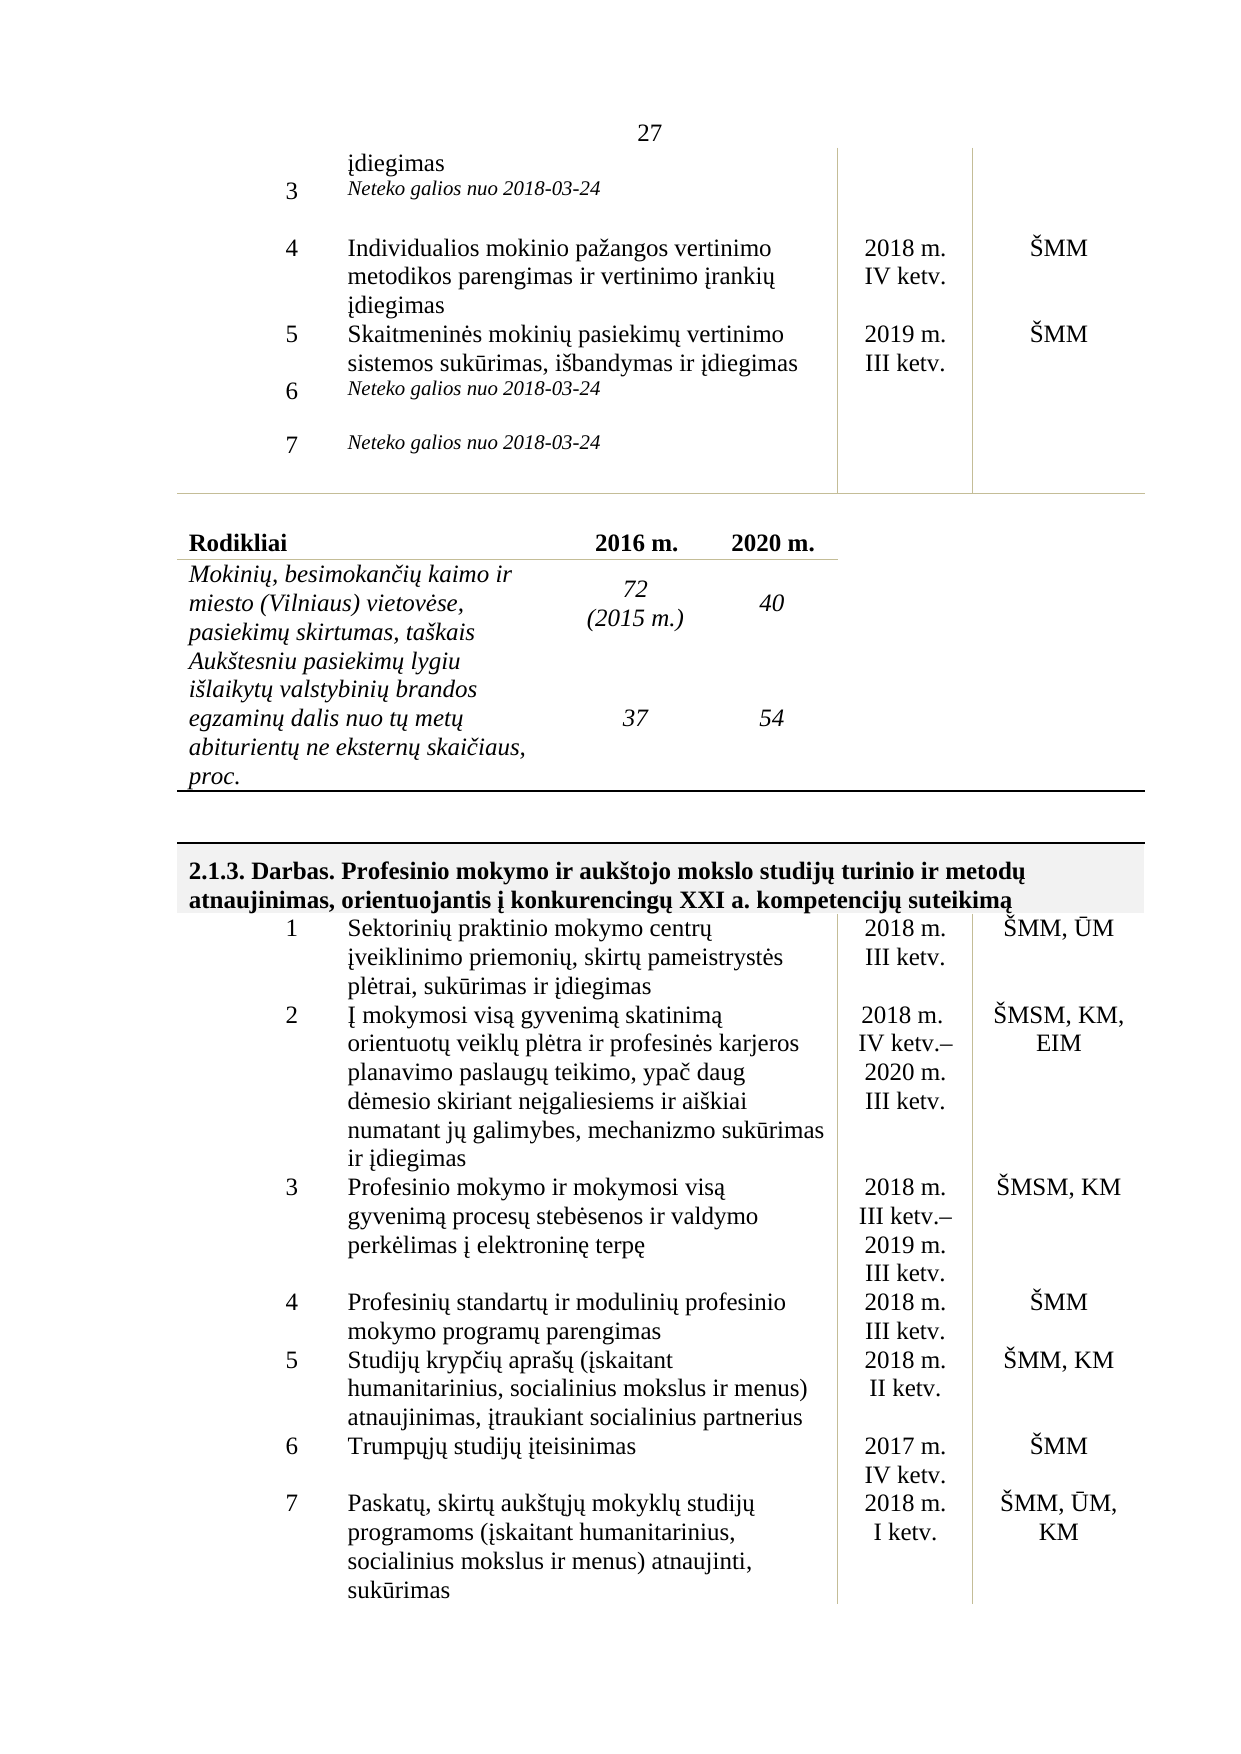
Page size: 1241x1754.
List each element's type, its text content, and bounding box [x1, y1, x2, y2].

table_cell [838, 494, 973, 526]
table_cell 2018 m. III ketv. [838, 1287, 972, 1345]
table_cell [177, 376, 247, 430]
table_cell [247, 792, 336, 842]
table_cell [973, 494, 1144, 526]
table_cell Sektorinių praktinio mokymo centrų įveiklinimo priemonių, skirtų pameistrystės plėtrai, sukūrimas ir įdiegimas [336, 914, 837, 1000]
table_cell ŠMM [973, 1431, 1144, 1488]
table_cell Skaitmeninės mokinių pasiekimų vertinimo sistemos sukūrimas, išbandymas ir įdiegimas [336, 319, 837, 376]
table_cell ŠMM [973, 1287, 1144, 1345]
table_cell [336, 792, 500, 842]
table_cell Į mokymosi visą gyvenimą skatinimą orientuotų veiklų plėtra ir profesinės karjeros planavimo paslaugų teikimo, ypač daug dėmesio skiriant neįgaliesiems ir aiškiai numatant jų galimybes, mechanizmo sukūrimas ir įdiegimas [336, 1000, 837, 1172]
table_cell [973, 148, 1144, 176]
table_cell [177, 792, 247, 842]
table_cell 2017 m. IV ketv. [838, 1431, 972, 1488]
table_cell [177, 1489, 247, 1603]
table_cell 2020 m. [708, 526, 838, 558]
table_cell [838, 176, 972, 233]
table_cell [838, 148, 972, 176]
table_cell [177, 176, 247, 233]
table_cell [973, 176, 1144, 233]
table_cell 2018 m. III ketv.– 2019 m. III ketv. [838, 1172, 972, 1287]
table_cell [838, 792, 973, 842]
table_cell [565, 494, 708, 526]
table_cell [177, 319, 247, 376]
table_cell [177, 914, 247, 1000]
table_cell [838, 646, 973, 789]
table_cell 2 [247, 1000, 336, 1172]
table_cell [247, 494, 336, 526]
table_cell [838, 430, 972, 493]
table_cell 2018 m. IV ketv.– 2020 m. III ketv. [838, 1000, 972, 1172]
table_cell Studijų krypčių aprašų (įskaitant humanitarinius, socialinius mokslus ir menus) atnaujinimas, įtraukiant socialinius partnerius [336, 1345, 837, 1431]
table_cell 5 [247, 1345, 336, 1431]
table_cell 3 [247, 176, 336, 233]
table_cell Trumpųjų studijų įteisinimas [336, 1431, 837, 1488]
table_cell [973, 792, 1144, 842]
table_cell [247, 148, 336, 176]
table_cell Rodikliai [177, 526, 336, 558]
table_cell [177, 1172, 247, 1287]
table_cell [708, 792, 838, 842]
table_cell [838, 559, 973, 646]
table_cell [973, 430, 1144, 493]
table_cell [838, 376, 972, 430]
table_cell [177, 1000, 247, 1172]
table_cell [500, 494, 564, 526]
table_cell 5 [247, 319, 336, 376]
table_cell [565, 792, 708, 842]
table_cell [177, 1345, 247, 1431]
table_cell 7 [247, 1489, 336, 1603]
table_cell Neteko galios nuo 2018-03-24 [336, 176, 837, 233]
table_cell Neteko galios nuo 2018-03-24 [336, 430, 837, 493]
table_cell 6 [247, 376, 336, 430]
table_cell [177, 1287, 247, 1345]
table_cell Aukštesniu pasiekimų lygiu išlaikytų valstybinių brandos egzaminų dalis nuo tų metų abiturientų ne eksternų skaičiaus, proc. [177, 646, 564, 789]
table_cell [336, 494, 500, 526]
table_cell ŠMM [973, 233, 1144, 319]
table_cell Mokinių, besimokančių kaimo ir miesto (Vilniaus) vietovėse, pasiekimų skirtumas, taškais [177, 560, 564, 646]
table_cell [177, 1431, 247, 1488]
table_cell [177, 430, 247, 493]
table_cell 6 [247, 1431, 336, 1488]
table_cell Individualios mokinio pažangos vertinimo metodikos parengimas ir vertinimo įrankių įdiegimas [336, 233, 837, 319]
table_cell Profesinių standartų ir modulinių profesinio mokymo programų parengimas [336, 1287, 837, 1345]
table_cell [500, 792, 564, 842]
table_cell Profesinio mokymo ir mokymosi visą gyvenimą procesų stebėsenos ir valdymo perkėlimas į elektroninę terpę [336, 1172, 837, 1287]
table_cell 37 [565, 646, 708, 789]
table_cell ŠMM, ŪM [973, 914, 1144, 1000]
table_cell 1 [247, 914, 336, 1000]
table_cell [500, 526, 564, 558]
table_cell įdiegimas [336, 148, 837, 176]
table_cell ŠMM, ŪM, KM [973, 1489, 1144, 1603]
table_cell 2018 m. II ketv. [838, 1345, 972, 1431]
table_cell 54 [708, 646, 838, 789]
table_cell Paskatų, skirtų aukštųjų mokyklų studijų programoms (įskaitant humanitarinius, socialinius mokslus ir menus) atnaujinti, sukūrimas [336, 1489, 837, 1603]
table_cell 7 [247, 430, 336, 493]
table_cell [336, 526, 500, 558]
table_cell ŠMSM, KM, EIM [973, 1000, 1144, 1172]
table_cell 3 [247, 1172, 336, 1287]
table_cell 2018 m. IV ketv. [838, 233, 972, 319]
table_cell 2019 m. III ketv. [838, 319, 972, 376]
table_cell [177, 148, 247, 176]
table_cell [177, 233, 247, 319]
table_cell 2016 m. [565, 526, 708, 558]
table_cell 2018 m. I ketv. [838, 1489, 972, 1603]
table_cell 4 [247, 1287, 336, 1345]
table_cell ŠMM, KM [973, 1345, 1144, 1431]
table_cell [177, 494, 247, 526]
table_cell 2018 m. III ketv. [838, 914, 972, 1000]
table_cell 40 [708, 560, 838, 646]
table_cell [973, 526, 1144, 558]
table_cell [838, 526, 973, 558]
table_cell [708, 494, 838, 526]
table_cell [973, 646, 1144, 789]
table_cell 72 (2015 m.) [565, 560, 708, 646]
table_cell 4 [247, 233, 336, 319]
table_cell ŠMSM, KM [973, 1172, 1144, 1287]
table_cell 2.1.3. Darbas. Profesinio mokymo ir aukštojo mokslo studijų turinio ir metodų atnaujinimas, orientuojantis į konkurencingų XXI a. kompetencijų suteikimą [177, 844, 1144, 913]
table_cell ŠMM [973, 319, 1144, 376]
table_cell [973, 376, 1144, 430]
table_cell Neteko galios nuo 2018-03-24 [336, 376, 837, 430]
table_cell [973, 559, 1144, 646]
